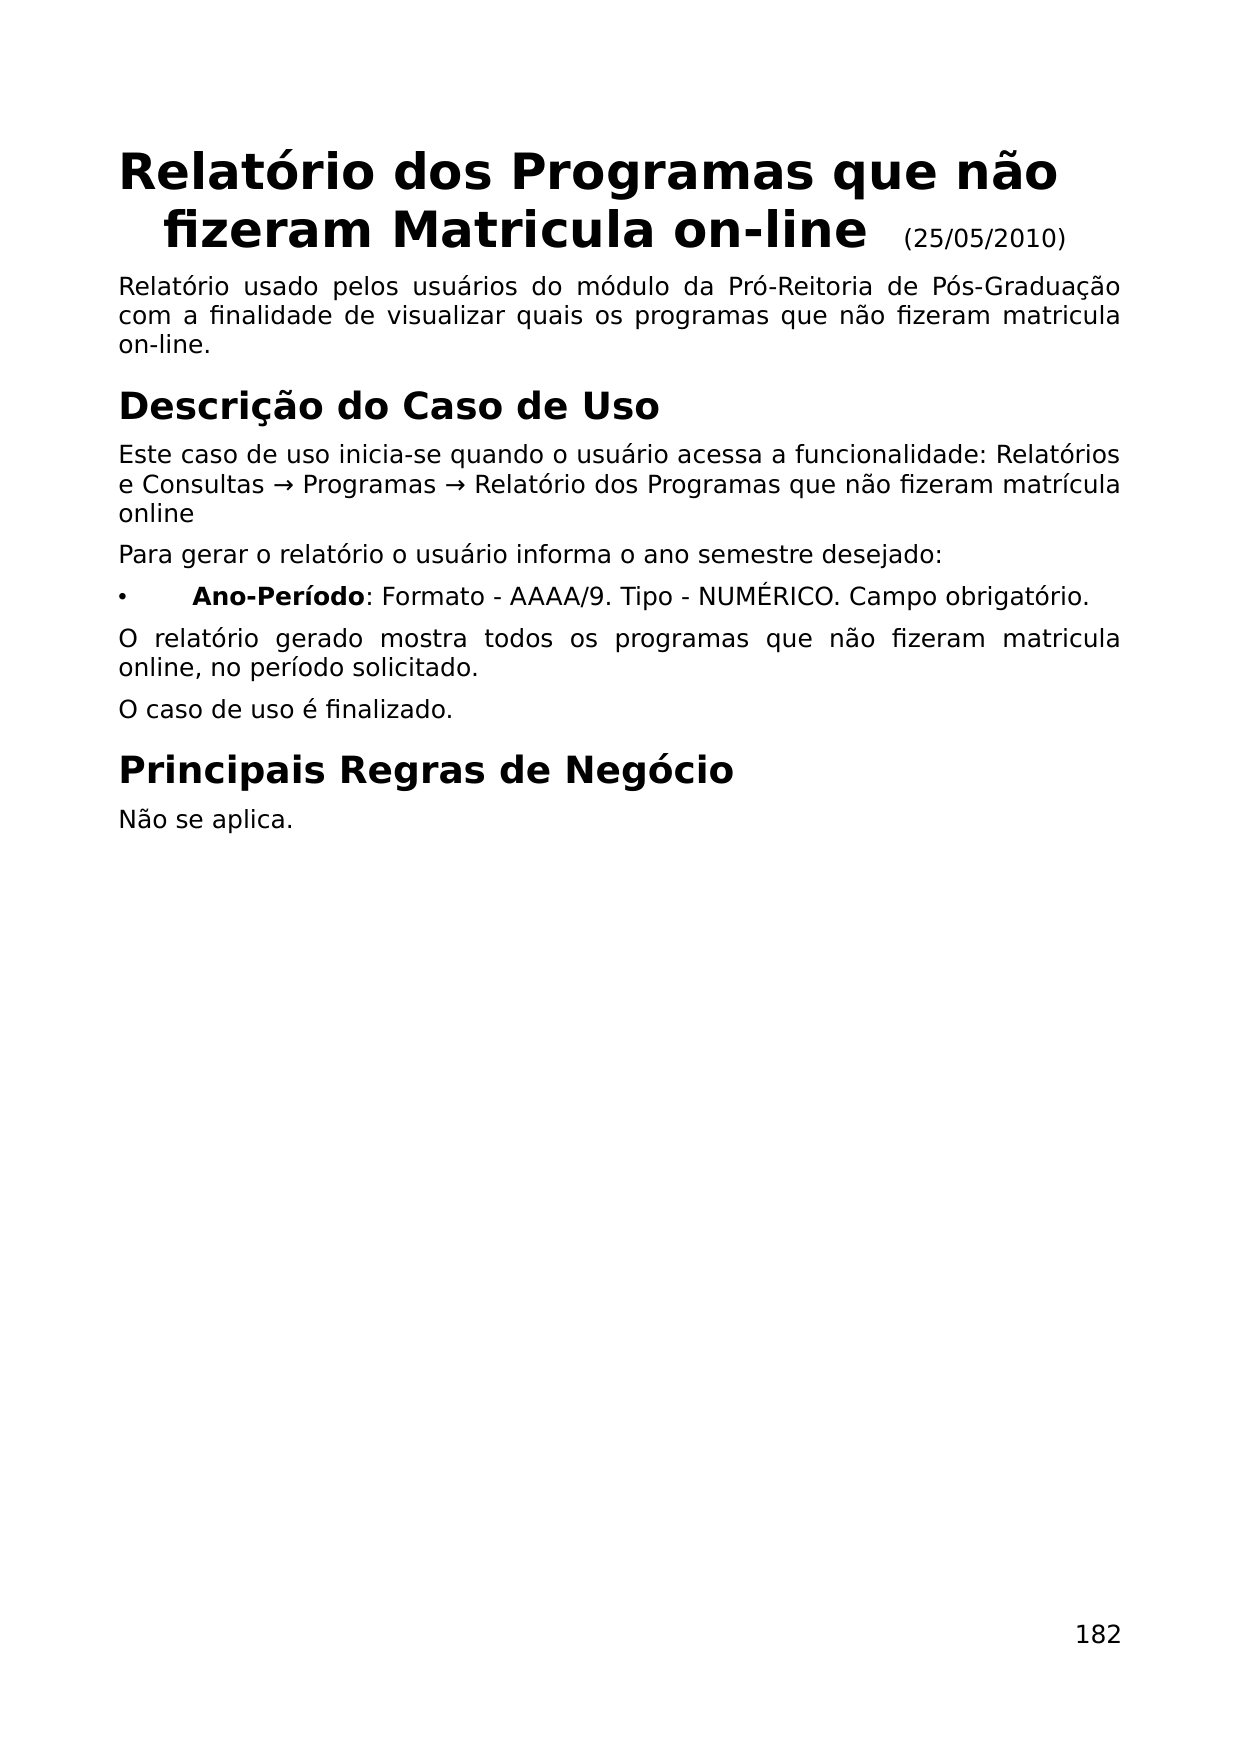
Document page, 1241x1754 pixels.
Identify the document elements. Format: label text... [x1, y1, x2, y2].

subtitle Relatório dos Programas que não fizeram Matricula on-line (25/05/2010) [118, 143, 1122, 259]
text Não se aplica. [118, 805, 1122, 834]
text Este caso de uso inicia-se quando o usuário acessa a funcionalidade: Relatórios e Consultas → Programas → Relatório dos Programas que não fizeram matrícula online [118, 441, 1122, 528]
subtitle Descrição do Caso de Uso [118, 384, 1122, 428]
text Relatório usado pelos usuários do módulo da Pró-Reitoria de Pós-Graduação com a finalidade de visualizar quais os programas que não fizeram matricula on-line. [118, 272, 1122, 359]
text O relatório gerado mostra todos os programas que não fizeram matricula online, no período solicitado. [118, 624, 1122, 682]
text O caso de uso é finalizado. [118, 695, 1122, 724]
text Para gerar o relatório o usuário informa o ano semestre desejado: [118, 541, 1122, 570]
list Ano-Período: Formato - AAAA/9. Tipo - NUMÉRICO. Campo obrigatório. [118, 582, 1122, 612]
subtitle Principais Regras de Negócio [118, 749, 1122, 793]
